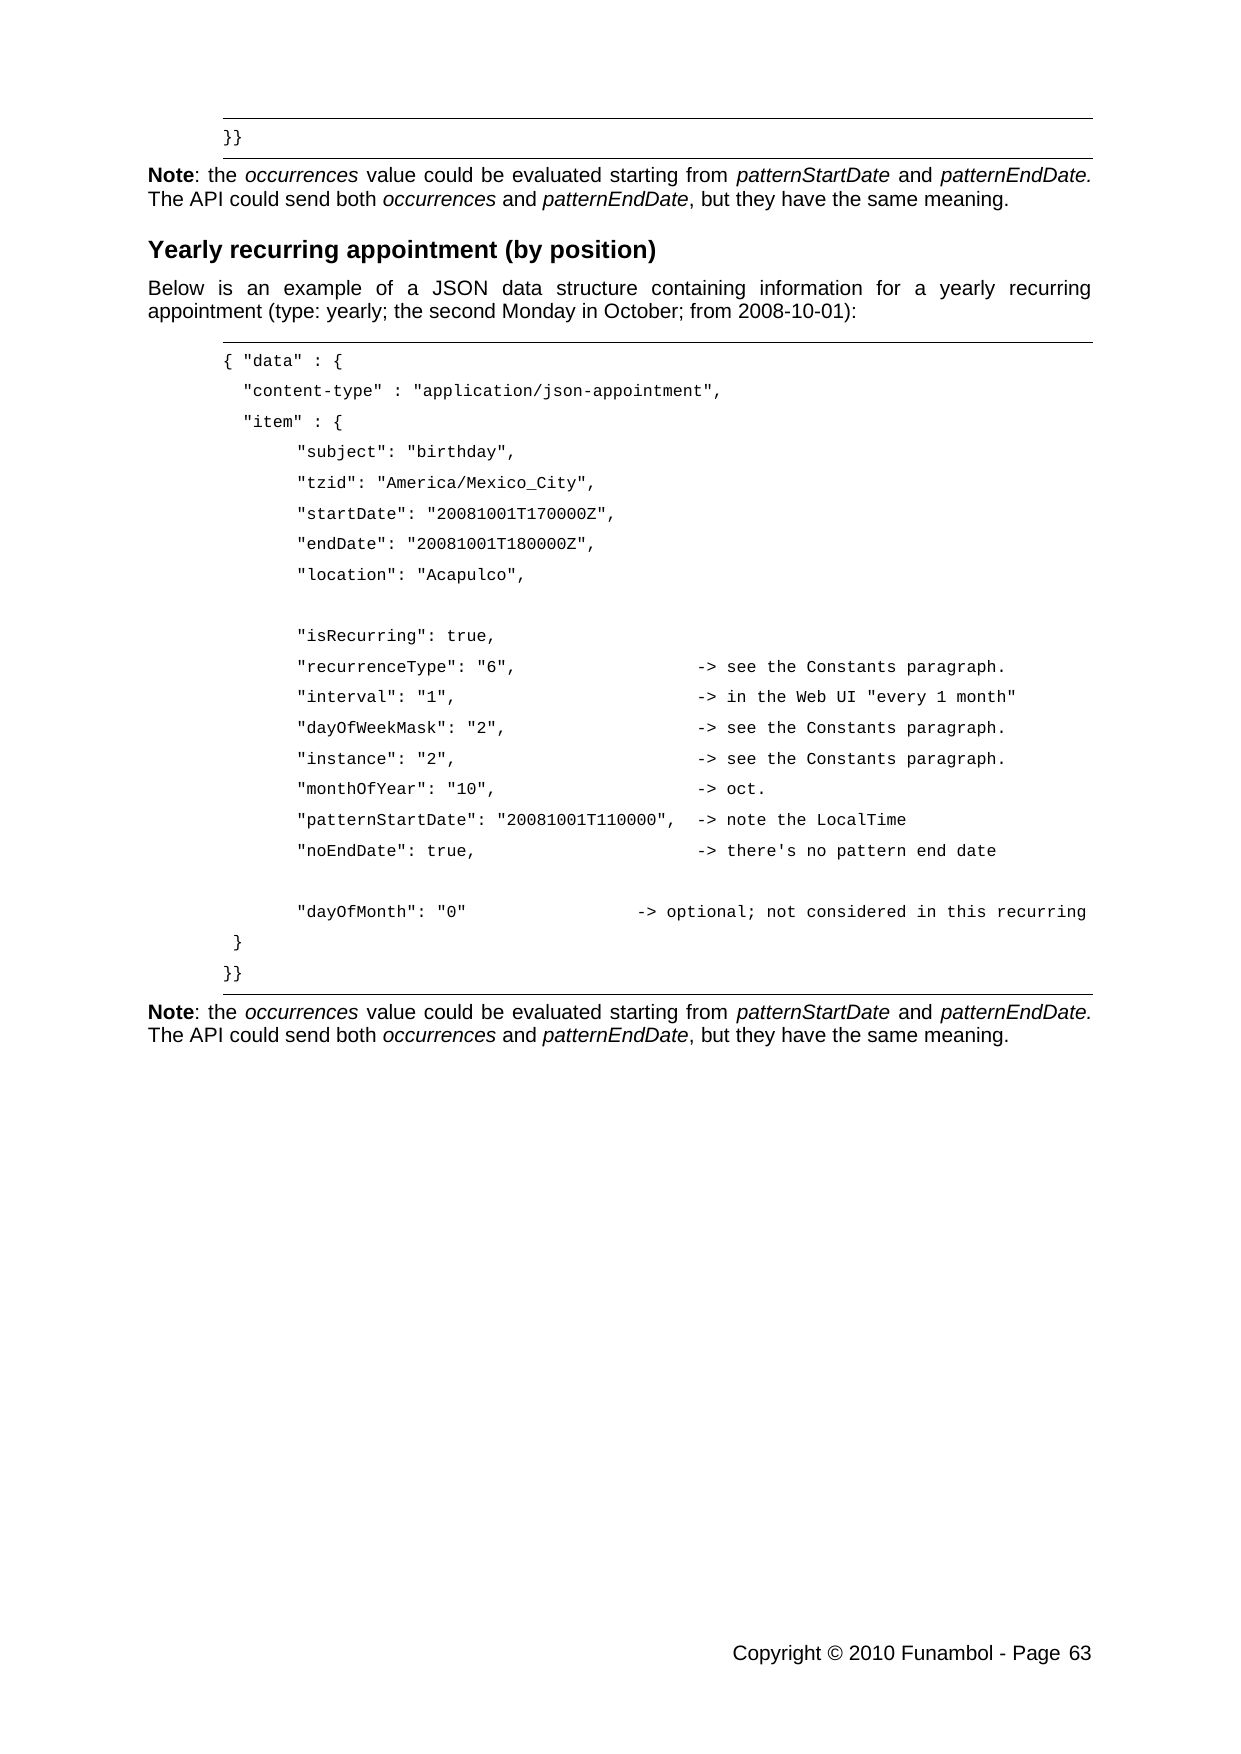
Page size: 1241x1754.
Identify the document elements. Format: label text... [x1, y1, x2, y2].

text "interval": "1", -> in the Web UI "every 1 month" [223, 679, 1093, 708]
text "recurrenceType": "6", -> see the Constants paragraph. [223, 648, 1093, 677]
text }} [223, 954, 1093, 994]
text Below is an example of a JSON data structure containing information for a yearly recurring appointment (type: yearly; the second Monday in October; from 2008-10-01): [148, 276, 1093, 323]
text { "data" : { [223, 343, 1093, 371]
text "instance": "2", -> see the Constants paragraph. [223, 740, 1093, 769]
text "subject": "birthday", [223, 434, 1093, 463]
text }} [223, 119, 1093, 158]
text "startDate": "20081001T170000Z", [223, 495, 1093, 524]
text "dayOfWeekMask": "2", -> see the Constants paragraph. [223, 709, 1093, 738]
text Note: the occurrences value could be evaluated starting from patternStartDate and patternEndDate. The API could send both occurrences and patternEndDate, but they have the same meaning. [148, 1000, 1093, 1047]
text "item" : { [223, 403, 1093, 432]
text "monthOfYear": "10", -> oct. [223, 771, 1093, 800]
text Yearly recurring appointment (by position) [148, 236, 1018, 264]
text } [223, 924, 1093, 953]
text "endDate": "20081001T180000Z", [223, 526, 1093, 555]
text "location": "Acapulco", [223, 556, 1093, 585]
text "dayOfMonth": "0" -> optional; not considered in this recurring [223, 893, 1093, 922]
text "patternStartDate": "20081001T110000", -> note the LocalTime [223, 801, 1093, 830]
text "content-type" : "application/json-appointment", [223, 373, 1093, 402]
text "noEndDate": true, -> there's no pattern end date [223, 832, 1093, 861]
text Note: the occurrences value could be evaluated starting from patternStartDate and patternEndDate. The API could send both occurrences and patternEndDate, but they have the same meaning. [148, 164, 1093, 211]
text "tzid": "America/Mexico_City", [223, 464, 1093, 493]
text "isRecurring": true, [223, 618, 1093, 647]
